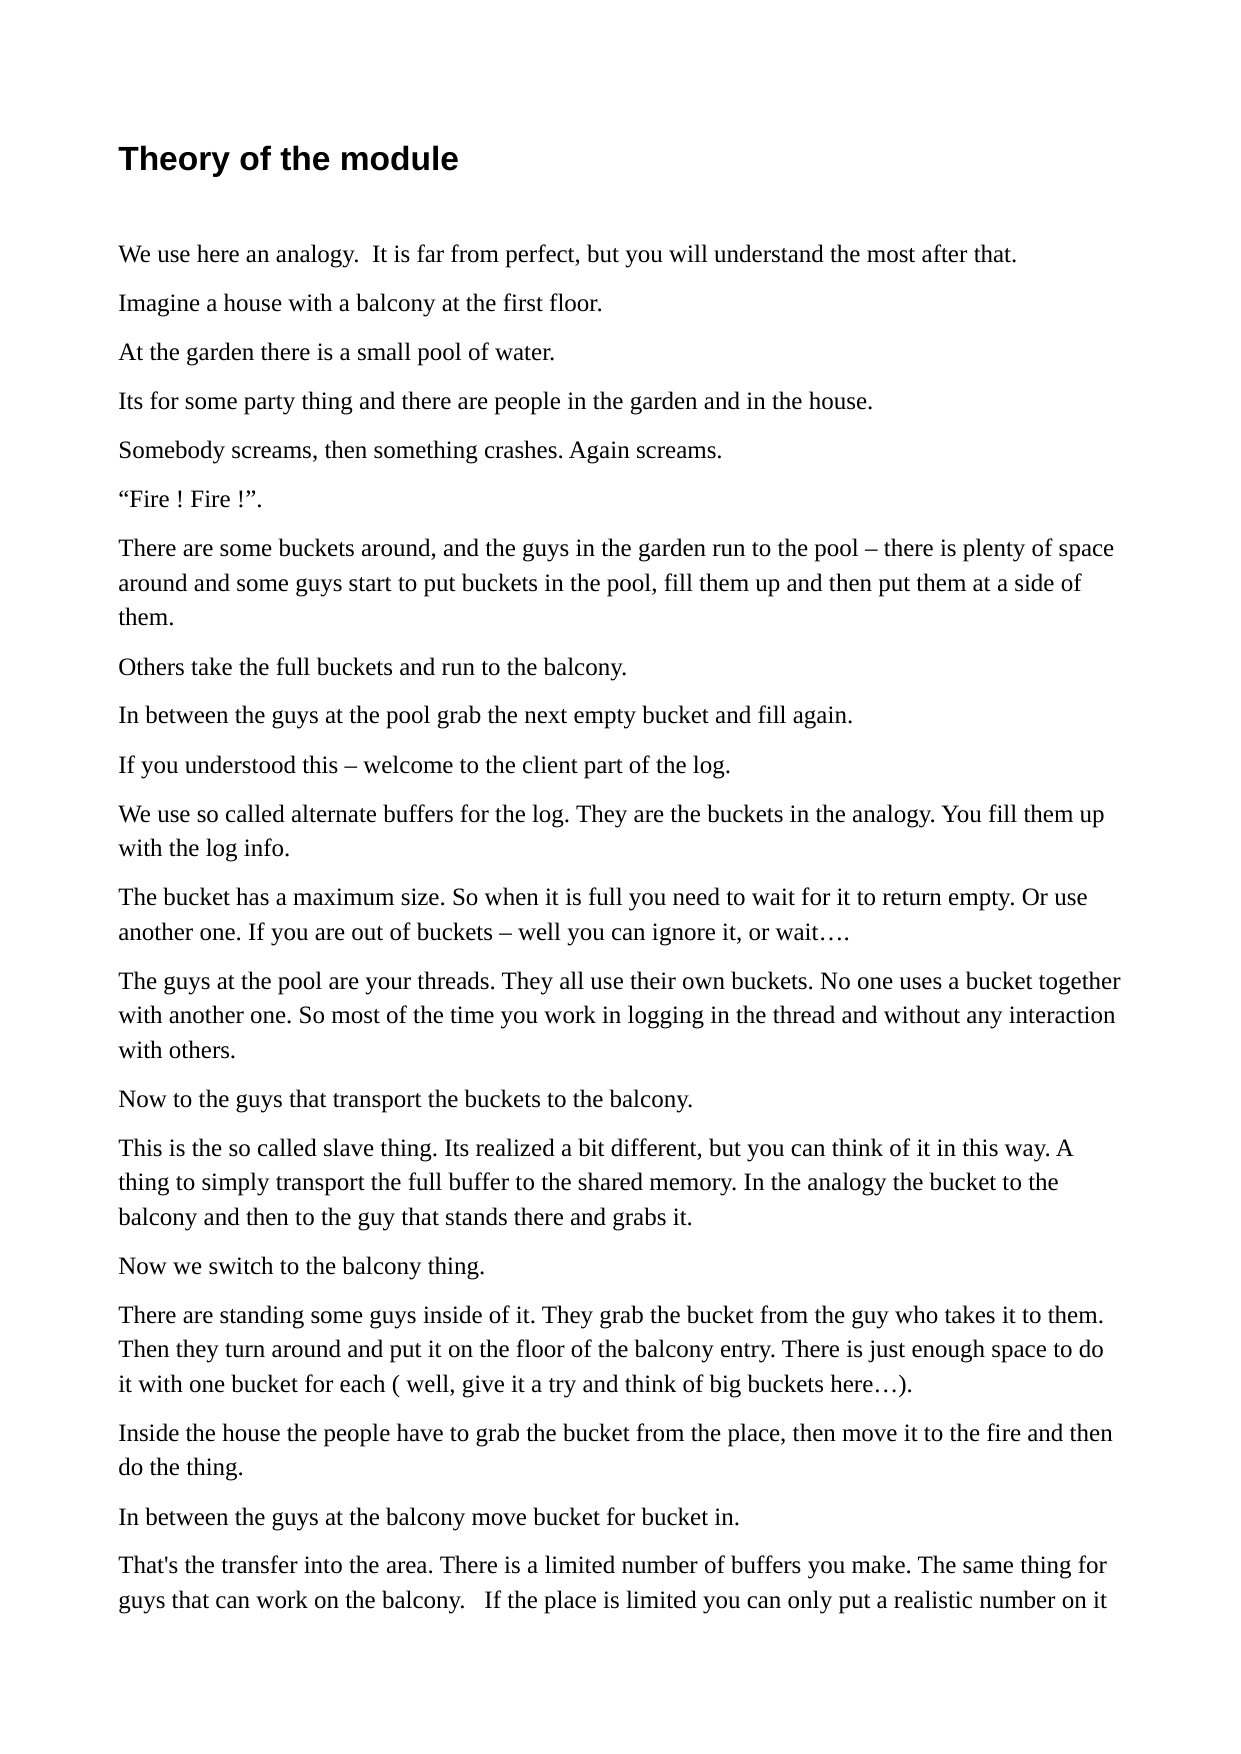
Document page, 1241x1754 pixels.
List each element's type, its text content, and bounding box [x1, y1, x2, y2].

text Imagine a house with a balcony at the first floor. [118, 288, 1122, 317]
text The guys at the pool are your threads. They all use their own buckets. No one uses a bucket together with another one. So most of the time you work in logging in the thread and without any interaction with others. [118, 966, 1122, 1063]
text Now we switch to the balcony thing. [118, 1251, 1122, 1280]
subtitle Theory of the module [118, 139, 1122, 178]
text This is the so called slave thing. Its realized a bit different, but you can think of it in this way. A thing to simply transport the full buffer to the shared memory. In the analogy the bucket to the balcony and then to the guy that stands there and grabs it. [118, 1133, 1122, 1231]
text In between the guys at the pool grab the next empty bucket and fill again. [118, 701, 1122, 729]
text Its for some party thing and there are people in the garden and in the house. [118, 386, 1122, 415]
text There are standing some guys inside of it. They grab the bucket from the guy who takes it to them. Then they turn around and put it on the floor of the balcony entry. There is just enough space to do it with one bucket for each ( well, give it a try and think of big buckets here…). [118, 1300, 1122, 1398]
text Now to the guys that transport the buckets to the balcony. [118, 1084, 1122, 1113]
text That's the transfer into the area. There is a limited number of buffers you make. The same thing for guys that can work on the balcony. If the place is limited you can only put a realistic number on it [118, 1551, 1122, 1614]
text Inside the house the people have to grab the bucket from the place, then move it to the fire and then do the thing. [118, 1418, 1122, 1481]
text “Fire ! Fire !”. [118, 484, 1122, 513]
text Somebody screams, then something crashes. Again screams. [118, 435, 1122, 464]
text At the garden there is a small pool of water. [118, 337, 1122, 366]
text There are some buckets around, and the guys in the garden run to the pool – there is plenty of space around and some guys start to put buckets in the pool, fill them up and then put them at a side of them. [118, 533, 1122, 631]
text If you understood this – welcome to the client part of the log. [118, 750, 1122, 778]
text The bucket has a maximum size. So when it is full you need to wait for it to return empty. Or use another one. If you are out of buckets – well you can ignore it, or wait…. [118, 882, 1122, 946]
text We use so called alternate buffers for the log. They are the buckets in the analogy. You fill them up with the log info. [118, 799, 1122, 862]
text In between the guys at the balcony move bucket for bucket in. [118, 1502, 1122, 1530]
text Others take the full buckets and run to the balcony. [118, 652, 1122, 680]
text We use here an analogy. It is far from perfect, but you will understand the most after that. [118, 239, 1122, 268]
